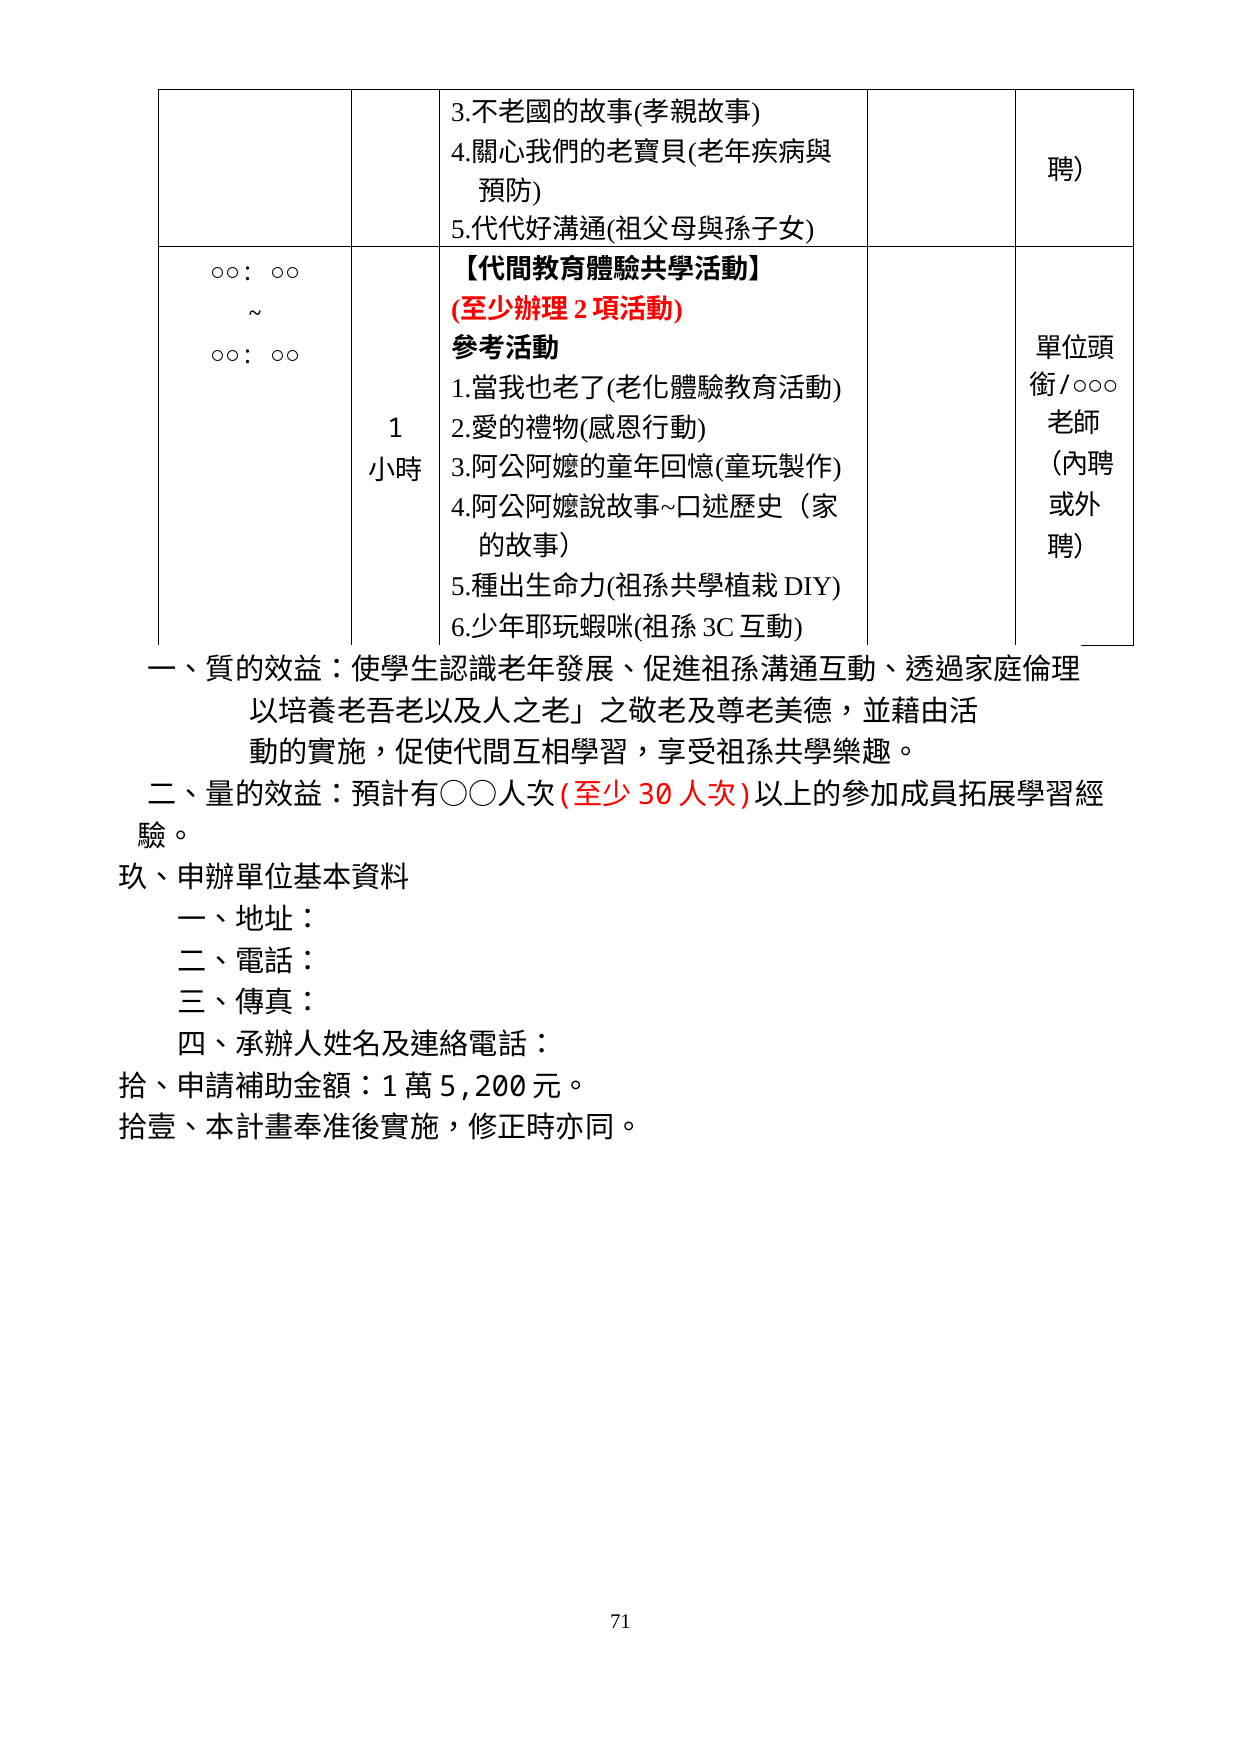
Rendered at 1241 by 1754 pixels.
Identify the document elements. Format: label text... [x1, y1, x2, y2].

table_cell 3.不老國的故事(孝親故事) 4.關心我們的老寶貝(老年疾病與預防) 5.代代好溝通(祖父母與孫子女) [440, 90, 867, 246]
text 一、質的效益：使學生認識老年發展、促進祖孫溝通互動、透過家庭倫理 [118, 646, 1122, 688]
text 動的實施，促使代間互相學習，享受祖孫共學樂趣。 [118, 729, 1122, 771]
table_cell ○○: ○○ ~ ○○: ○○ [159, 247, 351, 645]
table_cell 【代間教育體驗共學活動】 (至少辦理2項活動) 參考活動 1.當我也老了(老化體驗教育活動) 2.愛的禮物(感恩行動) 3.阿公阿嬤的童年回憶(童玩製作) 4.阿公阿嬤說故事~口述歷史（家的故事） 5.種出生命力(祖孫共學植栽DIY) 6.少年耶玩蝦咪(祖孫3C互動) [440, 247, 867, 645]
text 一、地址： [118, 896, 1122, 938]
table_cell [868, 247, 1015, 645]
table_cell [159, 90, 351, 246]
text 二、電話： [118, 938, 1122, 979]
table_cell [868, 90, 1015, 246]
table_cell 1 小時 [352, 247, 439, 645]
text 四、承辦人姓名及連絡電話： [177, 1021, 1122, 1063]
text 拾壹、本計畫奉准後實施，修正時亦同。 [118, 1104, 1122, 1146]
text 二、量的效益：預計有○○人次(至少30人次)以上的參加成員拓展學習經驗。 [118, 771, 1122, 854]
text 三、傳真： [118, 979, 1122, 1021]
table_cell 聘） [1016, 90, 1133, 246]
text 玖、申辦單位基本資料 [118, 854, 1122, 896]
table_cell [352, 90, 439, 246]
text 以培養老吾老以及人之老」之敬老及尊老美德，並藉由活 [118, 688, 1122, 729]
table_cell 單位頭銜/○○○老師 （內聘或外聘） [1016, 247, 1133, 645]
text 拾、申請補助金額：1萬5,200元。 [118, 1063, 1122, 1104]
